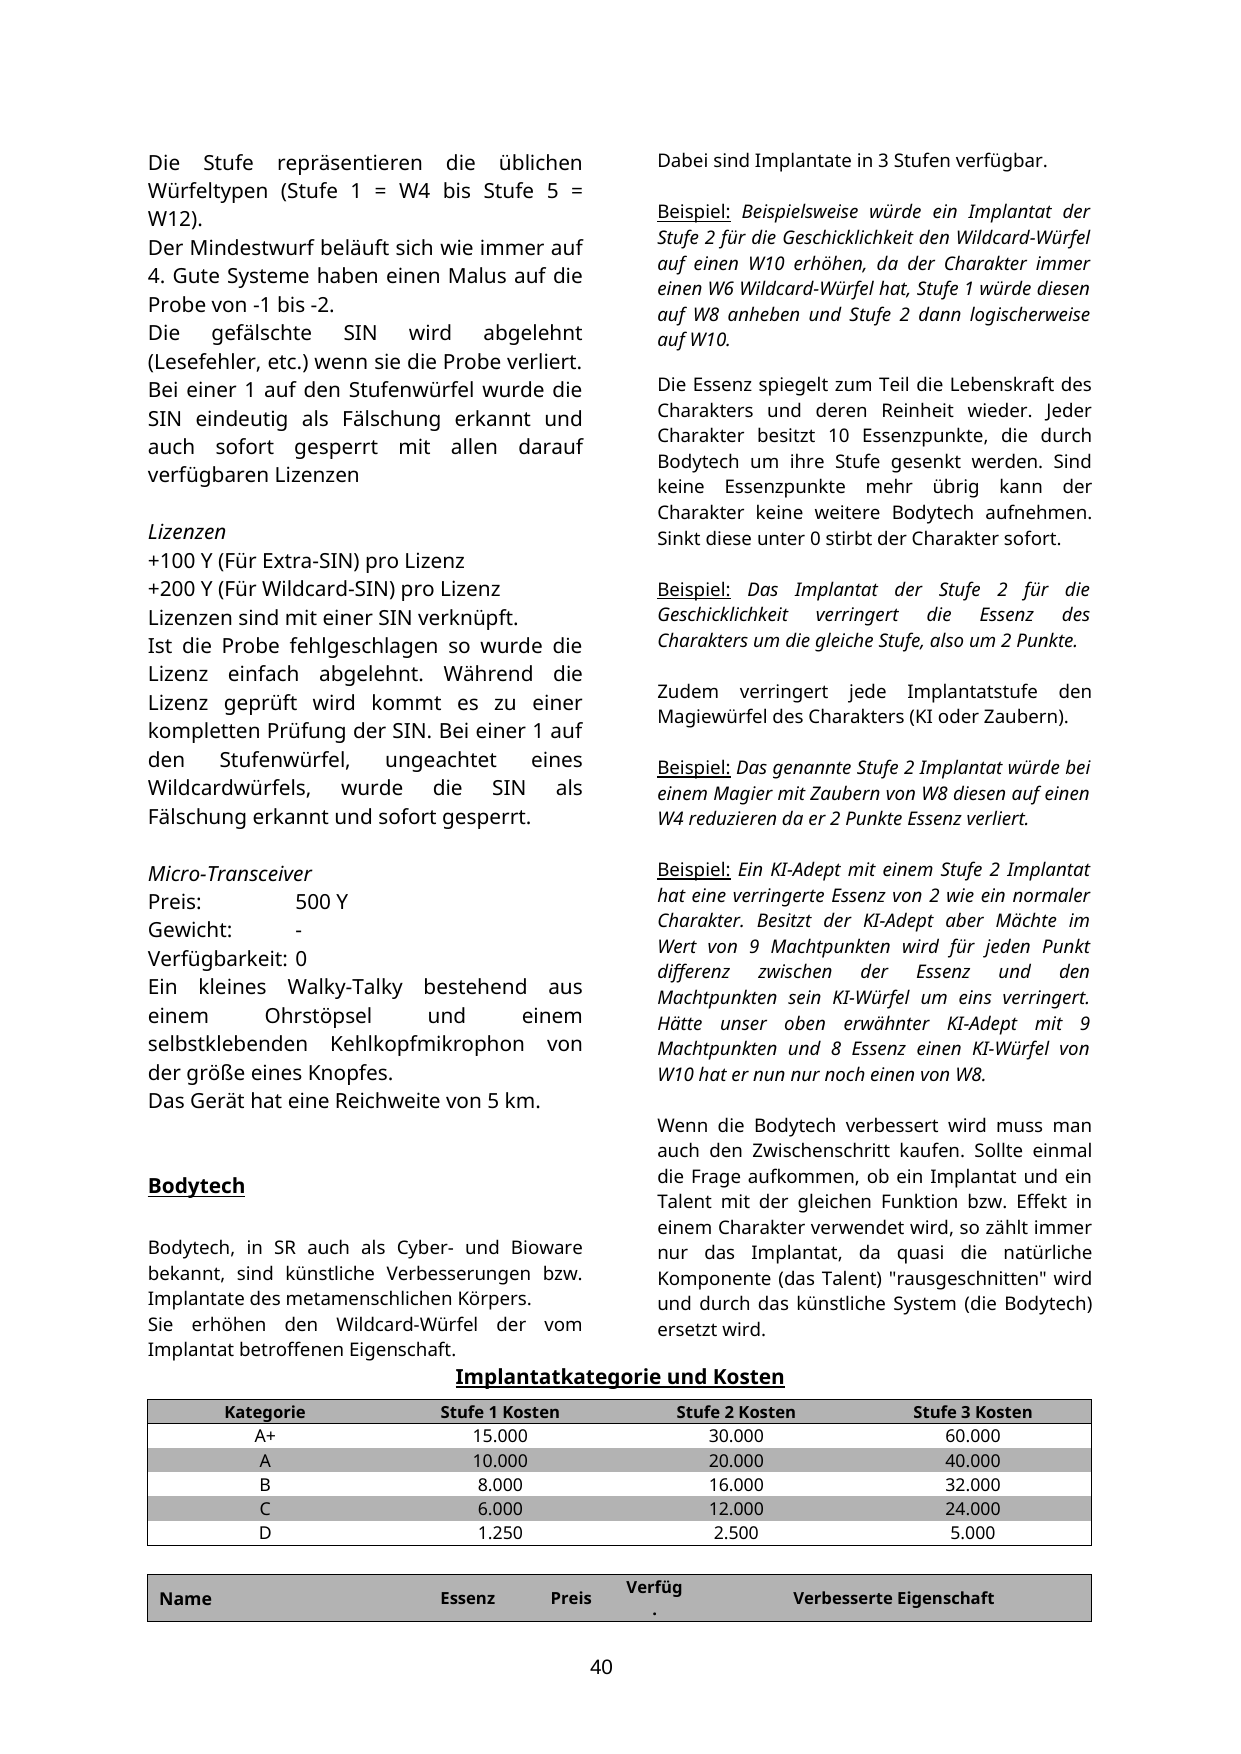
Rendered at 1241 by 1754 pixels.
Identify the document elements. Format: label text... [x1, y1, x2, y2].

table_cell D [148, 1521, 382, 1545]
table_cell 15.000 [382, 1424, 618, 1448]
text Ein kleines Walky-Talky bestehend aus einem Ohrstöpsel und einem selbstklebenden Kehlkopfmikrophon von der größe eines Knopfes. [148, 972, 583, 1086]
table_header Kategorie [148, 1400, 382, 1423]
table_cell 6.000 [382, 1496, 618, 1521]
text Die Essenz spiegelt zum Teil die Lebenskraft des Charakters und deren Reinheit wieder. Jeder Charakter besitzt 10 Essenzpunkte, die durch Bodytech um ihre Stufe gesenkt werden. Sind keine Essenzpunkte mehr übrig kann der Charakter keine weitere Bodytech aufnehmen. Sinkt diese unter 0 stirbt der Charakter sofort. [657, 372, 1092, 550]
table_cell B [148, 1472, 382, 1496]
text Die gefälschte SIN wird abgelehnt (Lesefehler, etc.) wenn sie die Probe verliert. Bei einer 1 auf den Stufenwürfel wurde die SIN eindeutig als Fälschung erkannt und auch sofort gesperrt mit allen darauf verfügbaren Lizenzen [148, 318, 583, 489]
table_cell 2.500 [618, 1521, 854, 1545]
table_header Preis [529, 1575, 613, 1621]
table_header Name [148, 1575, 406, 1621]
text Beispiel: Beispielsweise würde ein Implantat der Stufe 2 für die Geschicklichkeit den Wildcard-Würfel auf einen W10 erhöhen, da der Charakter immer einen W6 Wildcard-Würfel hat, Stufe 1 würde diesen auf W8 anheben und Stufe 2 dann logischerweise auf W10. [657, 199, 1092, 352]
text +100 Y (Für Extra-SIN) pro Lizenz [148, 546, 583, 574]
table_cell A+ [148, 1424, 382, 1448]
text Der Mindestwurf beläuft sich wie immer auf 4. Gute Systeme haben einen Malus auf die Probe von -1 bis -2. [148, 233, 583, 318]
table_cell 12.000 [618, 1496, 854, 1521]
table_header Stufe 3 Kosten [854, 1400, 1091, 1423]
text Zudem verringert jede Implantatstufe den Magiewürfel des Charakters (KI oder Zaubern). [657, 678, 1092, 729]
text Beispiel: Ein KI-Adept mit einem Stufe 2 Implantat hat eine verringerte Essenz von 2 wie ein normaler Charakter. Besitzt der KI-Adept aber Mächte im Wert von 9 Machtpunkten wird für jeden Punkt differenz zwischen der Essenz und den Machtpunkten sein KI-Würfel um eins verringert. Hätte unser oben erwähnter KI-Adept mit 9 Machtpunkten und 8 Essenz einen KI-Würfel von W10 hat er nun nur noch einen von W8. [657, 857, 1092, 1086]
text Preis: 500 Y [148, 887, 583, 916]
table_cell 16.000 [618, 1472, 854, 1496]
table_cell C [148, 1496, 382, 1521]
table_cell 40.000 [854, 1448, 1091, 1472]
table_cell 8.000 [382, 1472, 618, 1496]
text Ist die Probe fehlgeschlagen so wurde die Lizenz einfach abgelehnt. Während die Lizenz geprüft wird kommt es zu einer kompletten Prüfung der SIN. Bei einer 1 auf den Stufenwürfel, ungeachtet eines Wildcardwürfels, wurde die SIN als Fälschung erkannt und sofort gesperrt. [148, 631, 583, 830]
table_header Verbesserte Eigenschaft [696, 1575, 1091, 1621]
table_cell 5.000 [854, 1521, 1091, 1545]
table_cell 24.000 [854, 1496, 1091, 1521]
text Lizenzen [148, 517, 583, 546]
text Wenn die Bodytech verbessert wird muss man auch den Zwischenschritt kaufen. Sollte einmal die Frage aufkommen, ob ein Implantat und ein Talent mit der gleichen Funktion bzw. Effekt in einem Charakter verwendet wird, so zählt immer nur das Implantat, da quasi die natürliche Komponente (das Talent) "rausgeschnitten" wird und durch das künstliche System (die Bodytech) ersetzt wird. [657, 1112, 1092, 1342]
text Die Stufe repräsentieren die üblichen Würfeltypen (Stufe 1 = W4 bis Stufe 5 = W12). [148, 148, 583, 233]
text Beispiel: Das Implantat der Stufe 2 für die Geschicklichkeit verringert die Essenz des Charakters um die gleiche Stufe, also um 2 Punkte. [657, 576, 1092, 652]
text Gewicht: - [148, 916, 583, 944]
table_cell 20.000 [618, 1448, 854, 1472]
text +200 Y (Für Wildcard-SIN) pro Lizenz [148, 574, 583, 603]
text Beispiel: Das genannte Stufe 2 Implantat würde bei einem Magier mit Zaubern von W8 diesen auf einen W4 reduzieren da er 2 Punkte Essenz verliert. [657, 754, 1092, 831]
table_cell 60.000 [854, 1424, 1091, 1448]
text Lizenzen sind mit einer SIN verknüpft. [148, 603, 583, 631]
text Verfügbarkeit: 0 [148, 944, 583, 972]
table_cell A [148, 1448, 382, 1472]
table_header Stufe 1 Kosten [382, 1400, 618, 1423]
table_cell 30.000 [618, 1424, 854, 1448]
text Dabei sind Implantate in 3 Stufen verfügbar. [657, 148, 1092, 173]
text Bodytech, in SR auch als Cyber- und Bioware bekannt, sind künstliche Verbesserungen bzw. Implantate des metamenschlichen Körpers. [148, 1234, 583, 1311]
subtitle Bodytech [148, 1171, 583, 1200]
text Implantatkategorie und Kosten [148, 1362, 1092, 1391]
table_cell 10.000 [382, 1448, 618, 1472]
table_cell 32.000 [854, 1472, 1091, 1496]
text Micro-Transceiver [148, 859, 583, 887]
table_cell 1.250 [382, 1521, 618, 1545]
text Das Gerät hat eine Reichweite von 5 km. [148, 1086, 583, 1114]
table_header Stufe 2 Kosten [618, 1400, 854, 1423]
table_header Essenz [406, 1575, 529, 1621]
text Sie erhöhen den Wildcard-Würfel der vom Implantat betroffenen Eigenschaft. [148, 1311, 583, 1362]
table_header Verfüg. [613, 1575, 696, 1621]
